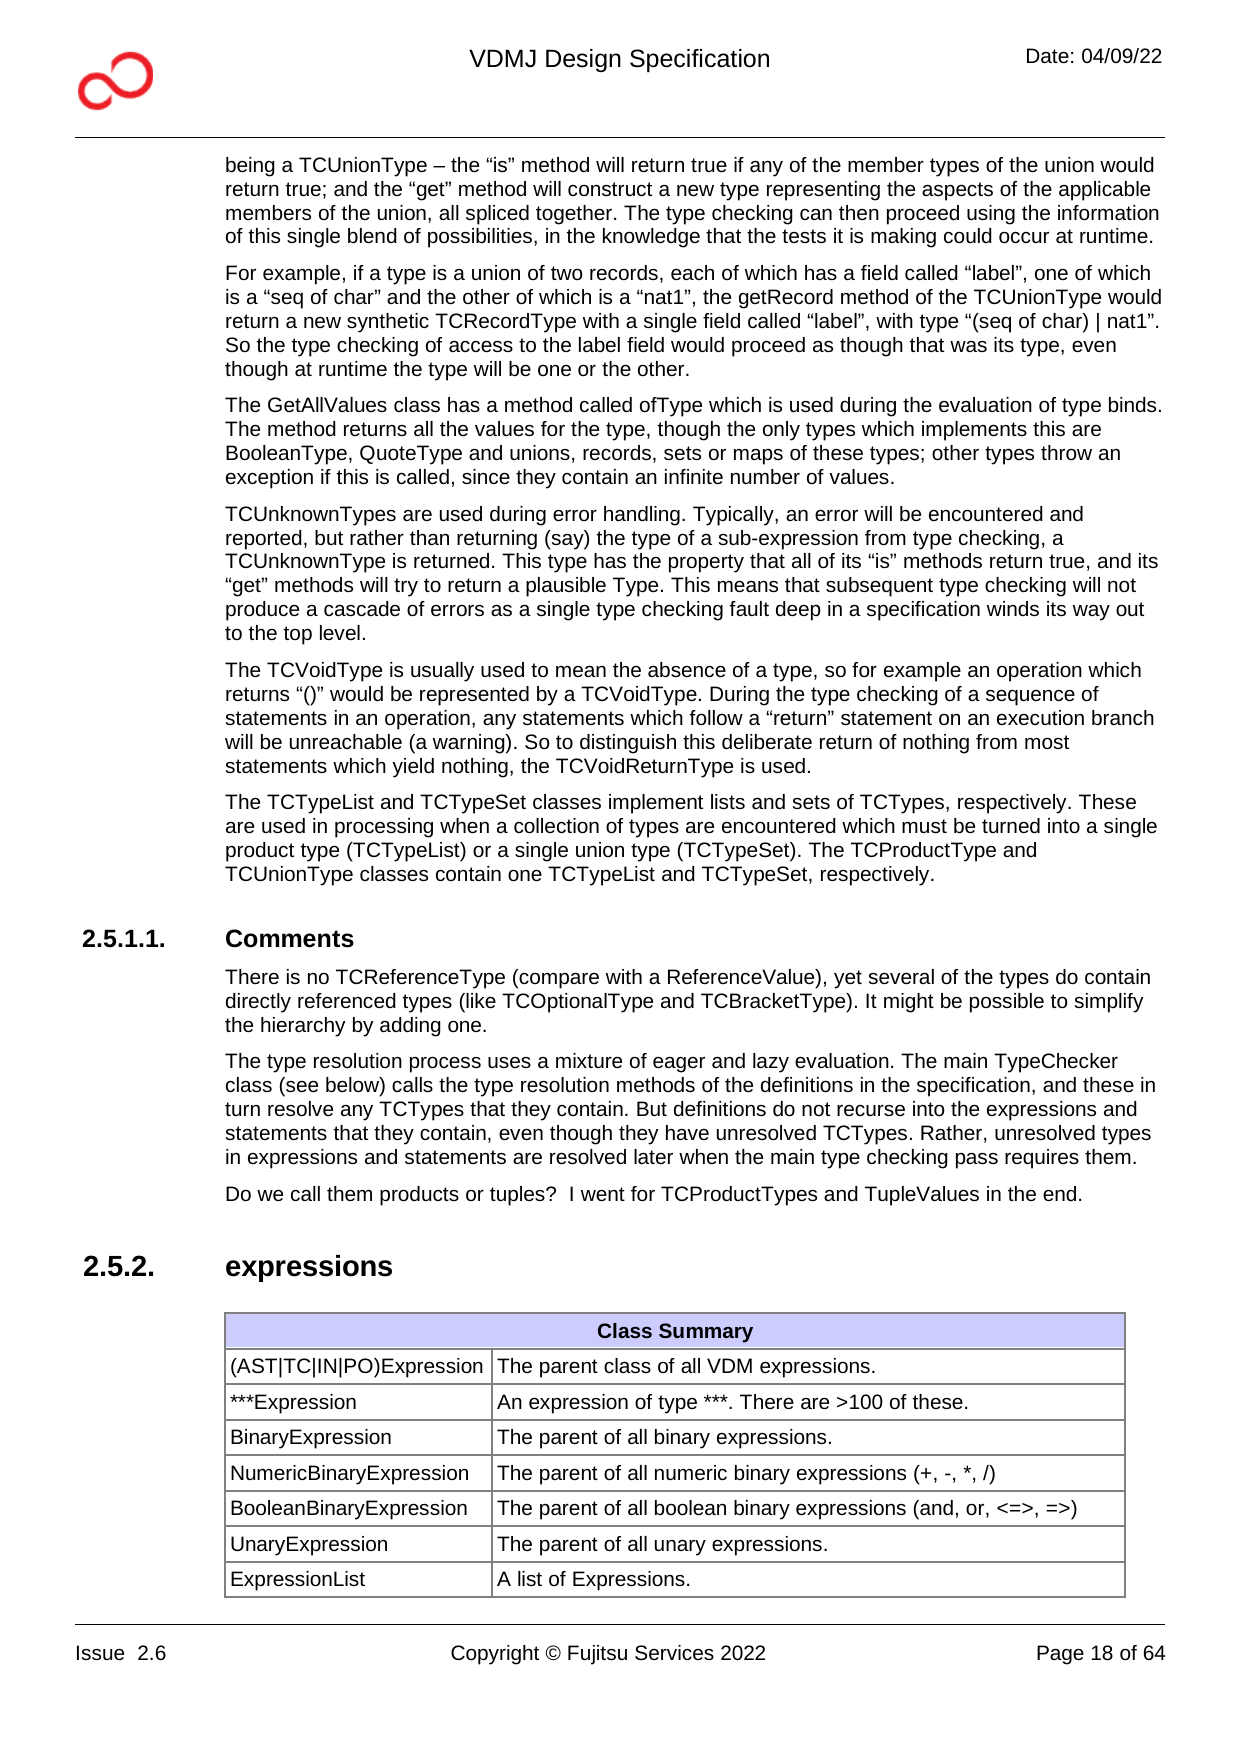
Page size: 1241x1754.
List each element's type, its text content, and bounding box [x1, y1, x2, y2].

table_cell The parent of all unary expressions. [493, 1527, 1124, 1561]
text The TCVoidType is usually used to mean the absence of a type, so for example an operation which returns “()” would be represented by a TCVoidType. During the type checking of a sequence of statements in an operation, any statements which follow a “return” statement on an execution branch will be unreachable (a warning). So to distinguish this deliberate return of nothing from most statements which yield nothing, the TCVoidReturnType is used. [225, 658, 1165, 778]
text The TCTypeList and TCTypeSet classes implement lists and sets of TCTypes, respectively. These are used in processing when a collection of types are encountered which must be turned into a single product type (TCTypeList) or a single union type (TCTypeSet). The TCProductType and TCUnionType classes contain one TCTypeList and TCTypeSet, respectively. [225, 790, 1165, 886]
subtitle Comments [75, 924, 1165, 953]
text There is no TCReferenceType (compare with a ReferenceValue), yet several of the types do contain directly referenced types (like TCOptionalType and TCBracketType). It might be possible to simplify the hierarchy by adding one. [225, 965, 1165, 1037]
table_cell The parent of all numeric binary expressions (+, -, *, /) [493, 1456, 1124, 1489]
table_cell (AST|TC|IN|PO)Expression [226, 1350, 491, 1383]
table_cell ExpressionList [226, 1563, 491, 1596]
picture [78, 44, 153, 120]
subtitle expressions [75, 1248, 1165, 1282]
text The type resolution process uses a mixture of eager and lazy evaluation. The main TypeChecker class (see below) calls the type resolution methods of the definitions in the specification, and these in turn resolve any TCTypes that they contain. But definitions do not recurse into the expressions and statements that they contain, even though they have unresolved TCTypes. Rather, unresolved types in expressions and statements are resolved later when the main type checking pass requires them. [225, 1050, 1165, 1169]
table_cell A list of Expressions. [493, 1563, 1124, 1596]
table_cell NumericBinaryExpression [226, 1456, 491, 1489]
table_cell BooleanBinaryExpression [226, 1492, 491, 1525]
table_cell UnaryExpression [226, 1527, 491, 1561]
table_cell The parent of all boolean binary expressions (and, or, <=>, =>) [493, 1492, 1124, 1525]
table_cell ***Expression [226, 1385, 491, 1418]
table_cell The parent class of all VDM expressions. [493, 1350, 1124, 1383]
table_cell BinaryExpression [226, 1421, 491, 1454]
table_cell The parent of all binary expressions. [493, 1421, 1124, 1454]
text The GetAllValues class has a method called ofType which is used during the evaluation of type binds. The method returns all the values for the type, though the only types which implements this are BooleanType, QuoteType and unions, records, sets or maps of these types; other types throw an exception if this is called, since they contain an infinite number of values. [225, 393, 1165, 489]
text TCUnknownTypes are used during error handling. Typically, an error will be encountered and reported, but rather than returning (say) the type of a sub-expression from type checking, a TCUnknownType is returned. This type has the property that all of its “is” methods return true, and its “get” methods will try to return a plausible Type. This means that subsequent type checking will not produce a cascade of errors as a single type checking fault deep in a specification winds its way out to the top level. [225, 502, 1165, 646]
table_header Class Summary [226, 1314, 1124, 1347]
table_cell An expression of type ***. There are >100 of these. [493, 1385, 1124, 1418]
text Do we call them products or tuples? I went for TCProductTypes and TupleValues in the end. [225, 1182, 1165, 1206]
text For example, if a type is a union of two records, each of which has a field called “label”, one of which is a “seq of char” and the other of which is a “nat1”, the getRecord method of the TCUnionType would return a new synthetic TCRecordType with a single field called “label”, with type “(seq of char) | nat1”. So the type checking of access to the label field would proceed as though that was its type, even though at runtime the type will be one or the other. [225, 261, 1165, 381]
text being a TCUnionType – the “is” method will return true if any of the member types of the union would return true; and the “get” method will construct a new type representing the aspects of the applicable members of the union, all spliced together. The type checking can then proceed using the information of this single blend of possibilities, in the knowledge that the tests it is making could occur at runtime. [225, 153, 1165, 249]
